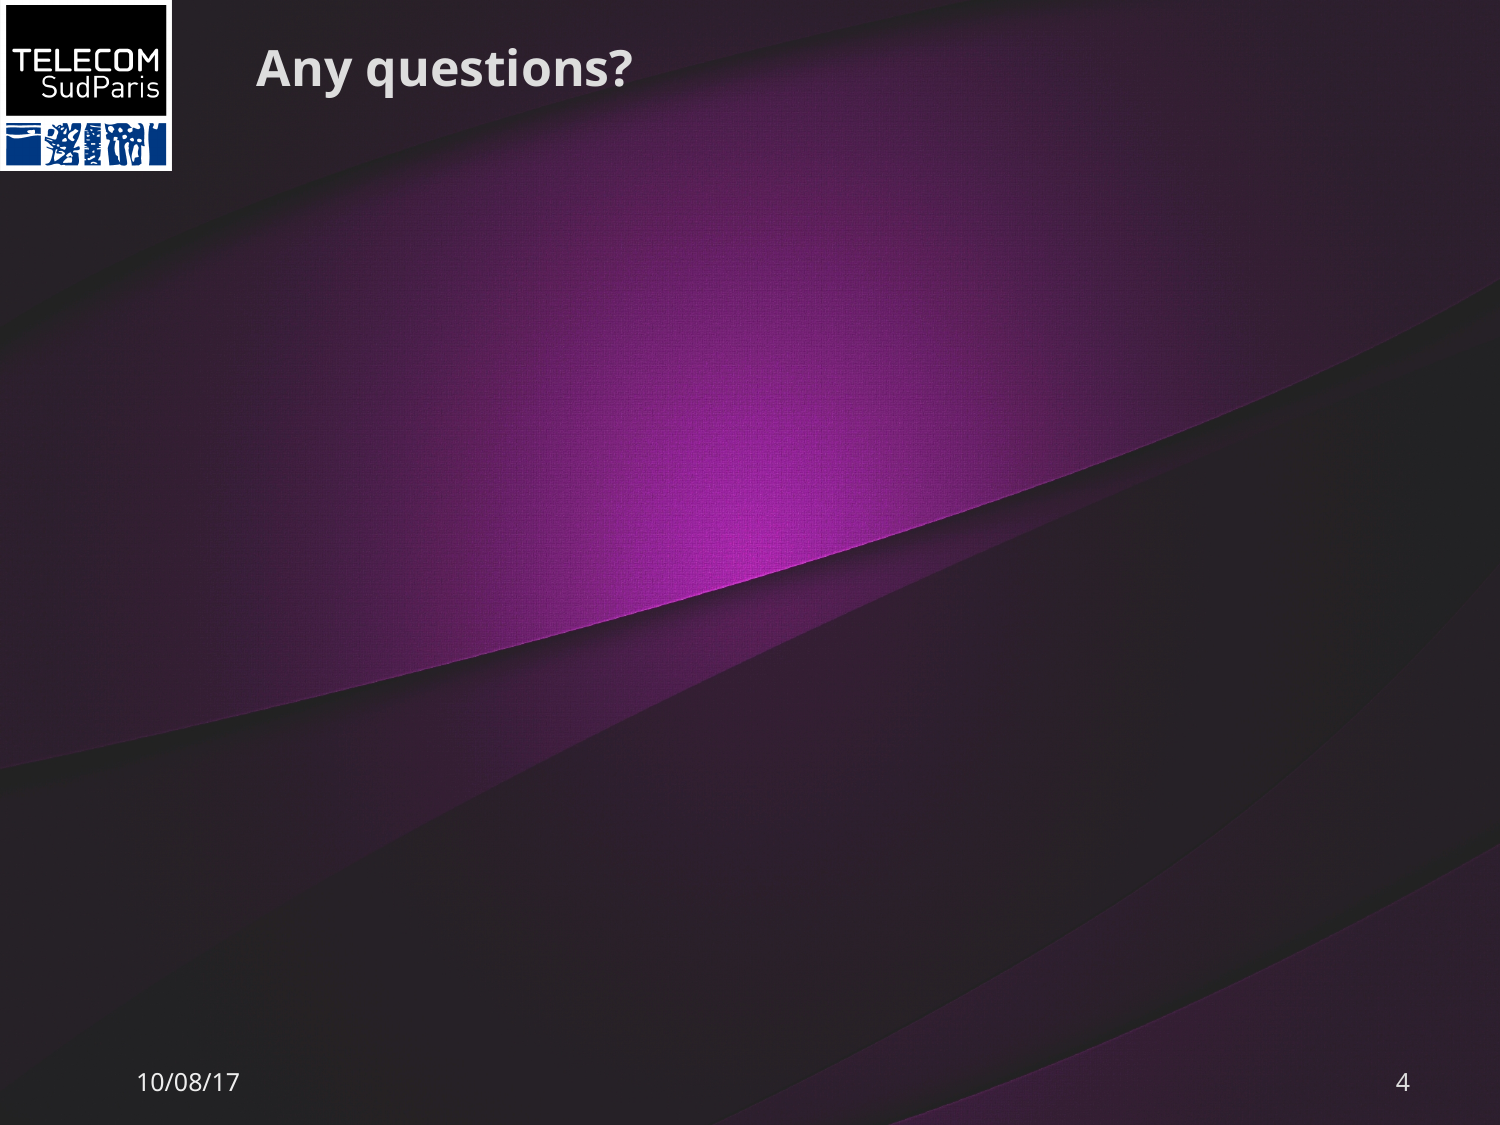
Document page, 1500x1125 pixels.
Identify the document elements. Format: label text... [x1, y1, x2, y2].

picture [0, 0, 1500, 1125]
title Any questions? [242, 7, 1436, 126]
